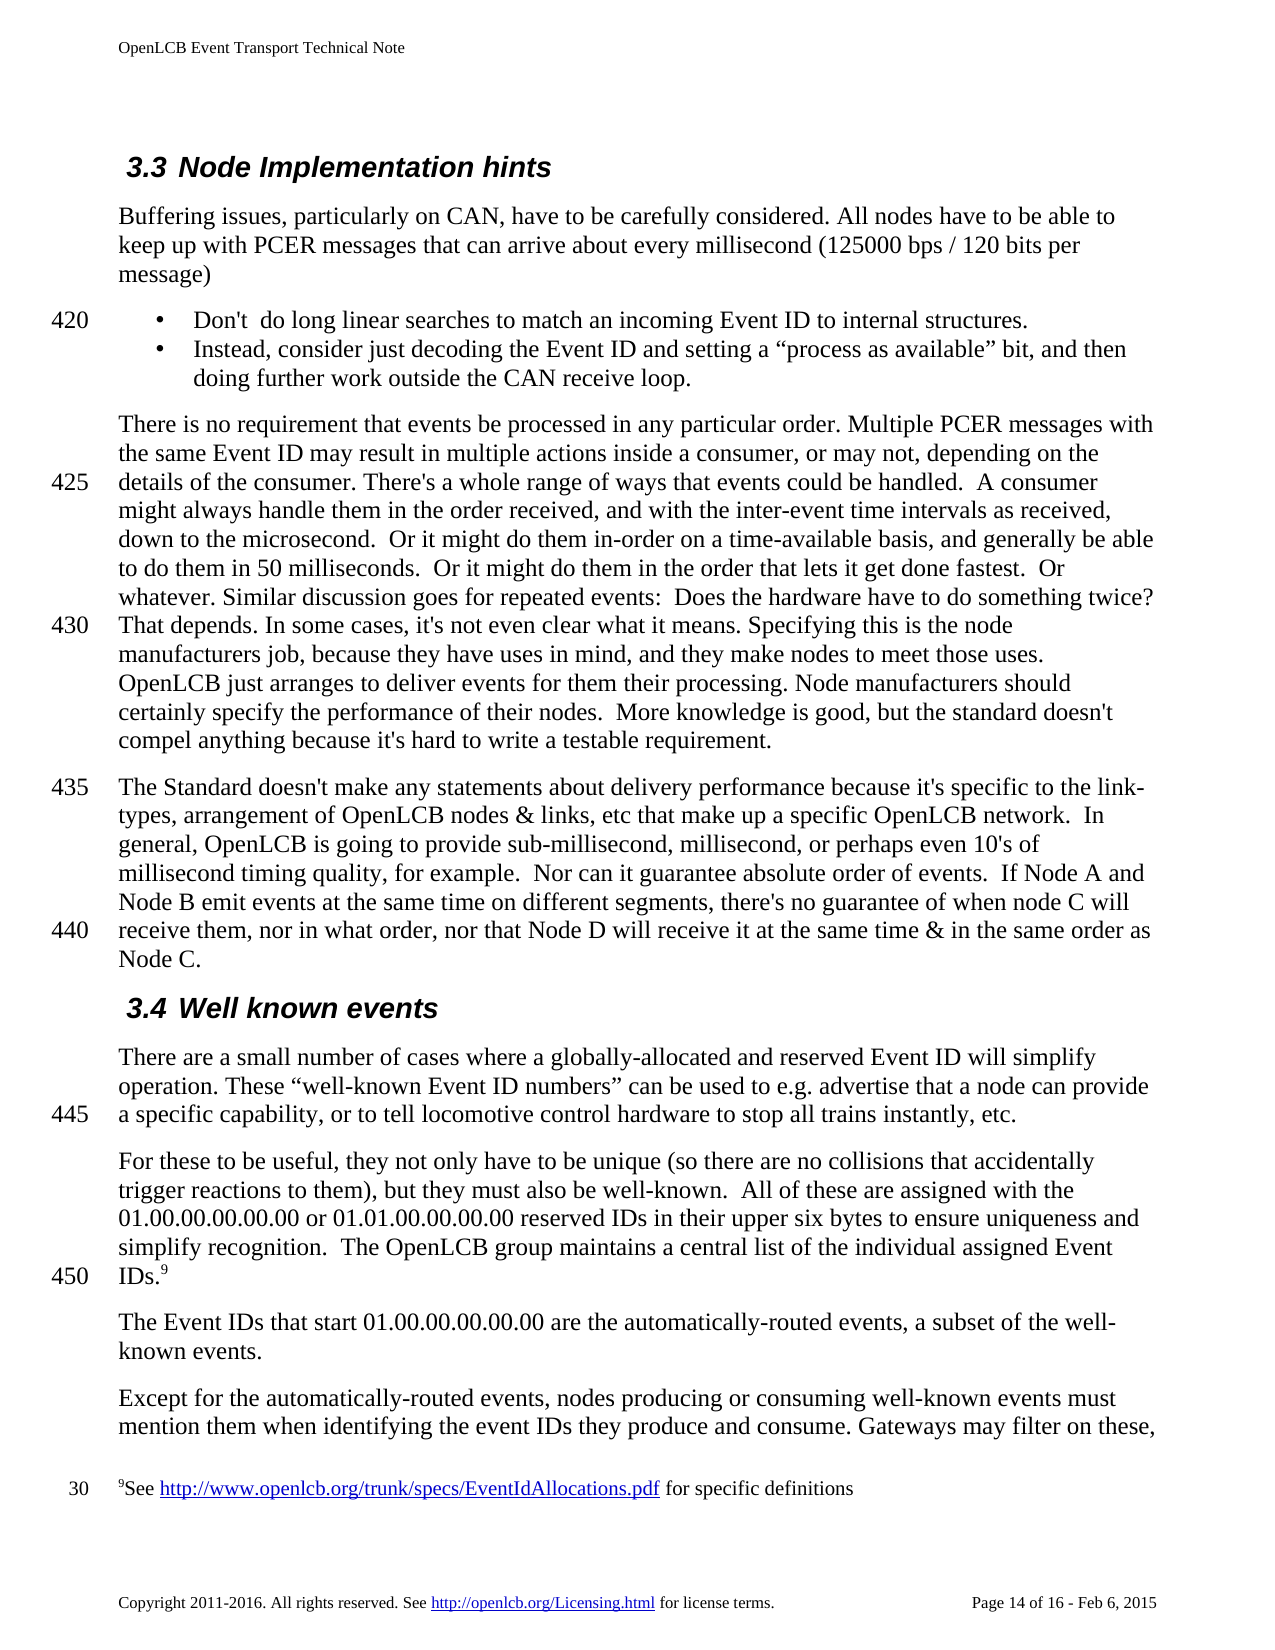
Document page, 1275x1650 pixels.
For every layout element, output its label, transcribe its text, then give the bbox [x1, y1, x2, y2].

subtitle Node Implementation hints [118, 150, 1157, 183]
list Don't do long linear searches to match an incoming Event ID to internal structures. [156, 305, 1157, 334]
subtitle Well known events [118, 991, 1157, 1024]
text Except for the automatically-routed events, nodes producing or consuming well-known events must mention them when identifying the event IDs they produce and consume. Gateways may filter on these, [118, 1383, 1157, 1440]
text Buffering issues, particularly on CAN, have to be carefully considered. All nodes have to be able to keep up with PCER messages that can arrive about every millisecond (125000 bps / 120 bits per message) [118, 201, 1157, 287]
text There are a small number of cases where a globally-allocated and reserved Event ID will simplify operation. These “well-known Event ID numbers” can be used to e.g. advertise that a node can provide a specific capability, or to tell locomotive control hardware to stop all trains instantly, etc. [118, 1042, 1157, 1128]
text For these to be useful, they not only have to be unique (so there are no collisions that accidentally trigger reactions to them), but they must also be well-known. All of these are assigned with the 01.00.00.00.00.00 or 01.01.00.00.00.00 reserved IDs in their upper six bytes to ensure uniqueness and simplify recognition. The OpenLCB group maintains a central list of the individual assigned Event IDs. [118, 1146, 1157, 1290]
list Instead, consider just decoding the Event ID and setting a “process as available” bit, and then doing further work outside the CAN receive loop. [156, 334, 1157, 391]
text The Standard doesn't make any statements about delivery performance because it's specific to the link-types, arrangement of OpenLCB nodes & links, etc that make up a specific OpenLCB network. In general, OpenLCB is going to provide sub-millisecond, millisecond, or perhaps even 10's of millisecond timing quality, for example. Nor can it guarantee absolute order of events. If Node A and Node B emit events at the same time on different segments, there's no guarantee of when node C will receive them, nor in what order, nor that Node D will receive it at the same time & in the same order as Node C. [118, 772, 1157, 973]
text There is no requirement that events be processed in any particular order. Multiple PCER messages with the same Event ID may result in multiple actions inside a consumer, or may not, depending on the details of the consumer. There's a whole range of ways that events could be handled. A consumer might always handle them in the order received, and with the inter-event time intervals as received, down to the microsecond. Or it might do them in-order on a time-available basis, and generally be able to do them in 50 milliseconds. Or it might do them in the order that lets it get done fastest. Or whatever. Similar discussion goes for repeated events: Does the hardware have to do something twice? That depends. In some cases, it's not even clear what it means. Specifying this is the node manufacturers job, because they have uses in mind, and they make nodes to meet those uses. OpenLCB just arranges to deliver events for them their processing. Node manufacturers should certainly specify the performance of their nodes. More knowledge is good, but the standard doesn't compel anything because it's hard to write a testable requirement. [118, 409, 1157, 754]
text See http://www.openlcb.org/trunk/specs/EventIdAllocations.pdf for specific definitions [118, 1476, 1157, 1500]
text The Event IDs that start 01.00.00.00.00.00 are the automatically-routed events, a subset of the well-known events. [118, 1307, 1157, 1365]
